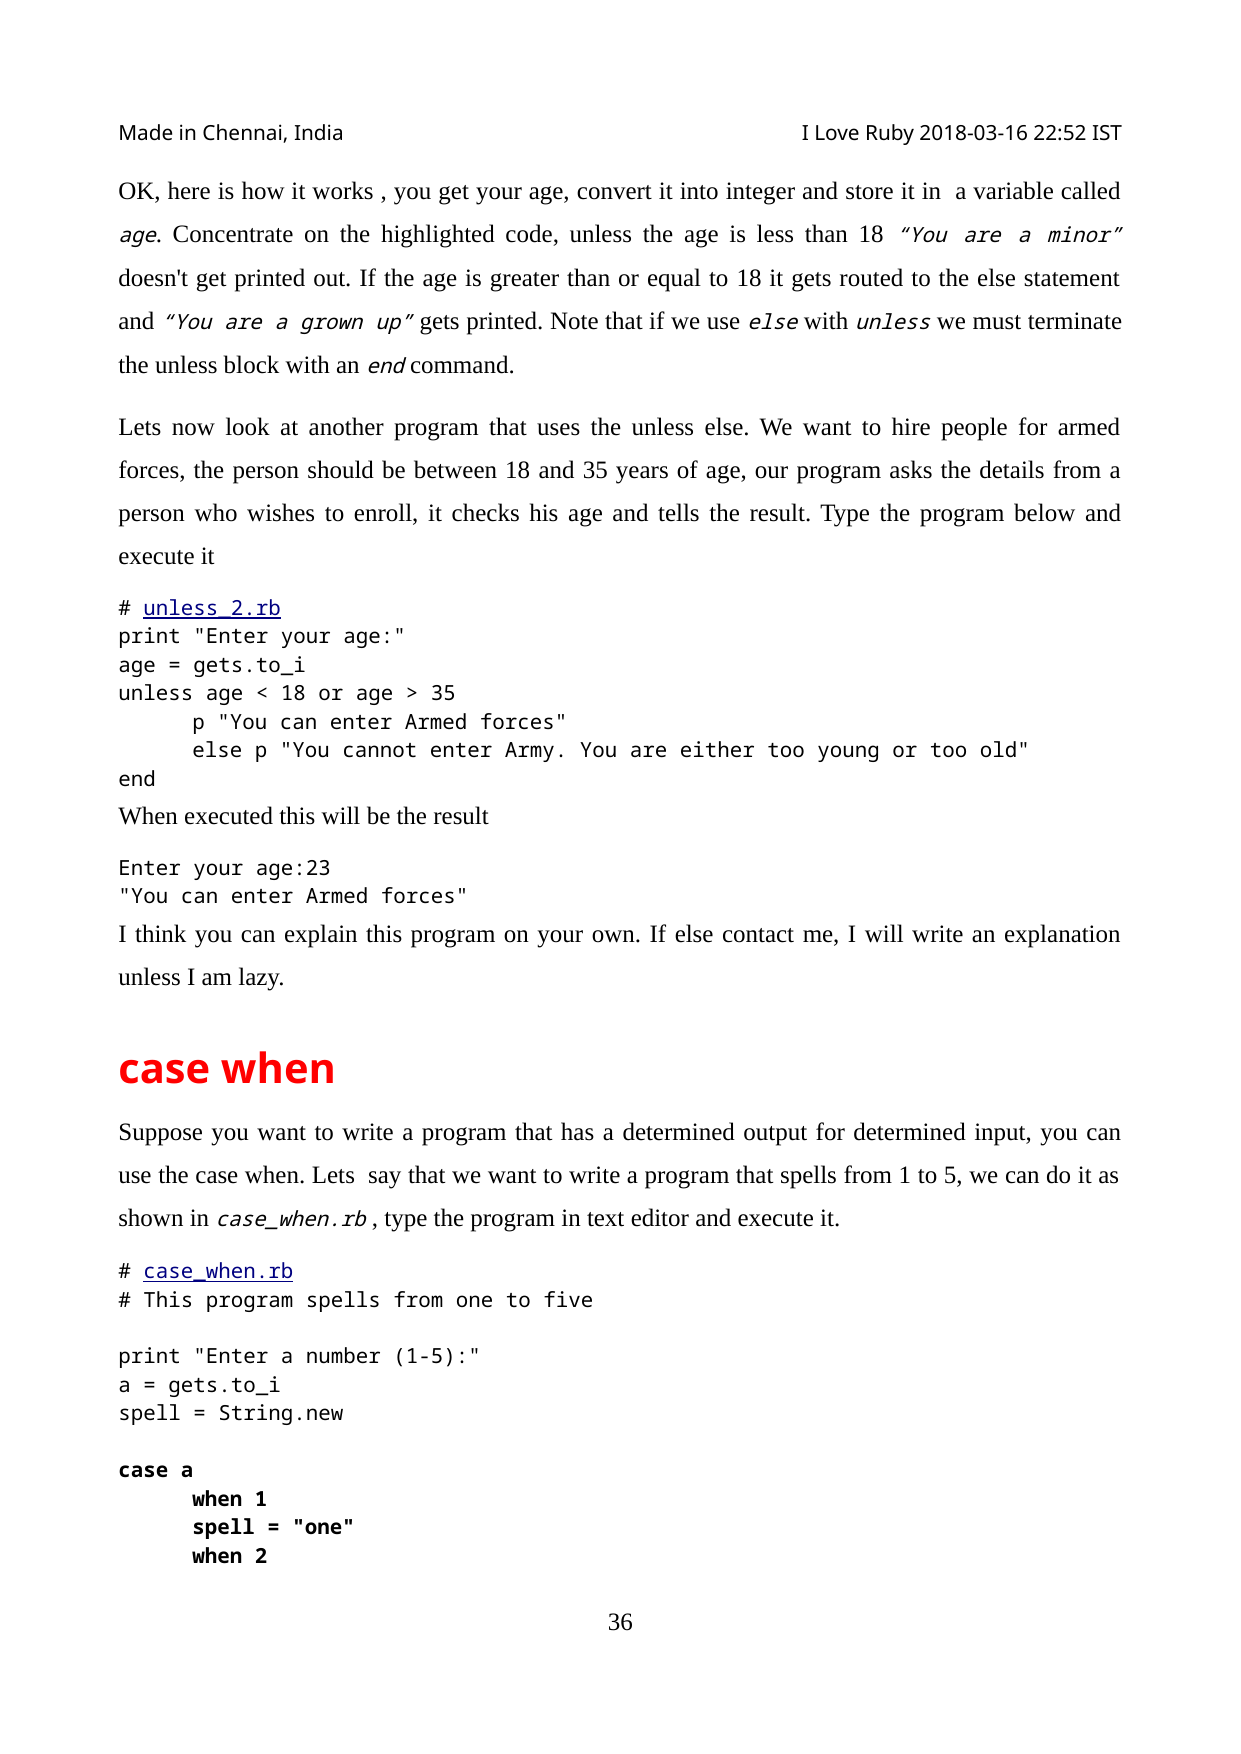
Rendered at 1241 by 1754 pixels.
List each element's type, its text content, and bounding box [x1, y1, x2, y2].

text print "Enter your age:" [118, 622, 1122, 650]
text Suppose you want to write a program that has a determined output for determined input, you can use the case when. Lets say that we want to write a program that spells from 1 to 5, we can do it as shown in case_when.rb , type the program in text editor and execute it. [118, 1117, 1122, 1233]
text "You can enter Armed forces" [118, 882, 1122, 910]
text when 1 [118, 1484, 1122, 1512]
text Lets now look at another program that uses the unless else. We want to hire people for armed forces, the person should be between 18 and 35 years of age, our program asks the details from a person who wishes to enroll, it checks his age and tells the result. Type the program below and execute it [118, 412, 1122, 570]
text print "Enter a number (1-5):" [118, 1342, 1122, 1370]
subtitle case when [118, 1039, 1122, 1096]
text # unless_2.rb [118, 593, 1122, 622]
text a = gets.to_i [118, 1370, 1122, 1398]
text I think you can explain this program on your own. If else contact me, I will write an explanation unless I am lazy. [118, 919, 1122, 991]
text end [118, 764, 1122, 792]
text # case_when.rb [118, 1256, 1122, 1285]
text else p "You cannot enter Army. You are either too young or too old" [118, 735, 1122, 764]
text when 2 [118, 1541, 1122, 1569]
text # This program spells from one to five [118, 1285, 1122, 1313]
text OK, here is how it works , you get your age, convert it into integer and store it in a variable called age. Concentrate on the highlighted code, unless the age is less than 18 “You are a minor” doesn't get printed out. If the age is greater than or equal to 18 it gets routed to the else statement and “You are a grown up” gets printed. Note that if we use else with unless we must terminate the unless block with an end command. [118, 176, 1122, 379]
text Enter your age:23 [118, 853, 1122, 882]
text age = gets.to_i [118, 650, 1122, 678]
text When executed this will be the result [118, 801, 1122, 830]
text unless age < 18 or age > 35 [118, 678, 1122, 707]
text case a [118, 1455, 1122, 1484]
text spell = "one" [118, 1512, 1122, 1541]
text p "You can enter Armed forces" [118, 707, 1122, 735]
text spell = String.new [118, 1398, 1122, 1427]
